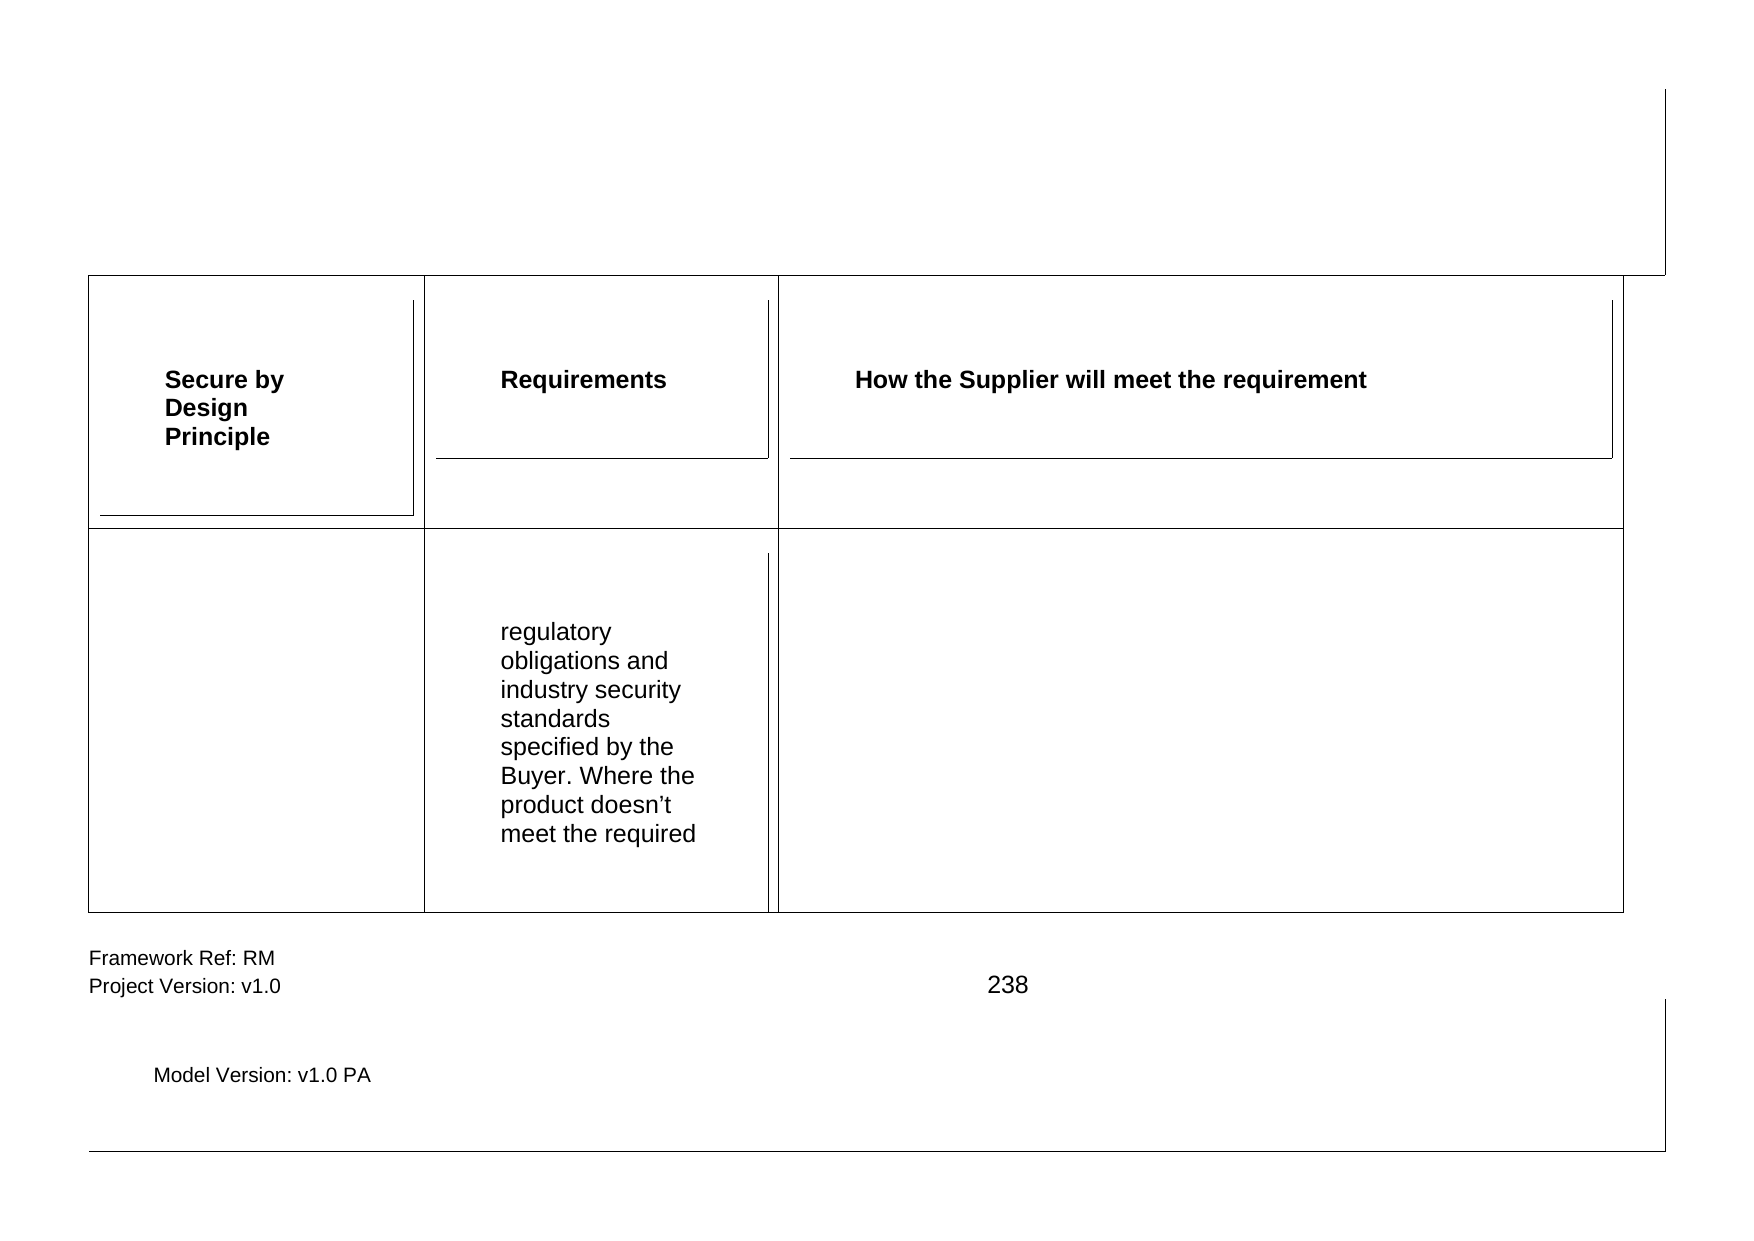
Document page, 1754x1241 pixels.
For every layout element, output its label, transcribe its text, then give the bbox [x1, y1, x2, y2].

table_cell [89, 529, 424, 912]
table_header How the Supplier will meet the requirement [779, 276, 1623, 528]
table_header Requirements [425, 276, 778, 528]
table_cell [779, 529, 1623, 912]
table_header Secure by Design Principle [89, 276, 424, 528]
table_cell regulatory obligations and industry security standards specified by the Buyer. Where the product doesn’t meet the required [425, 529, 778, 912]
